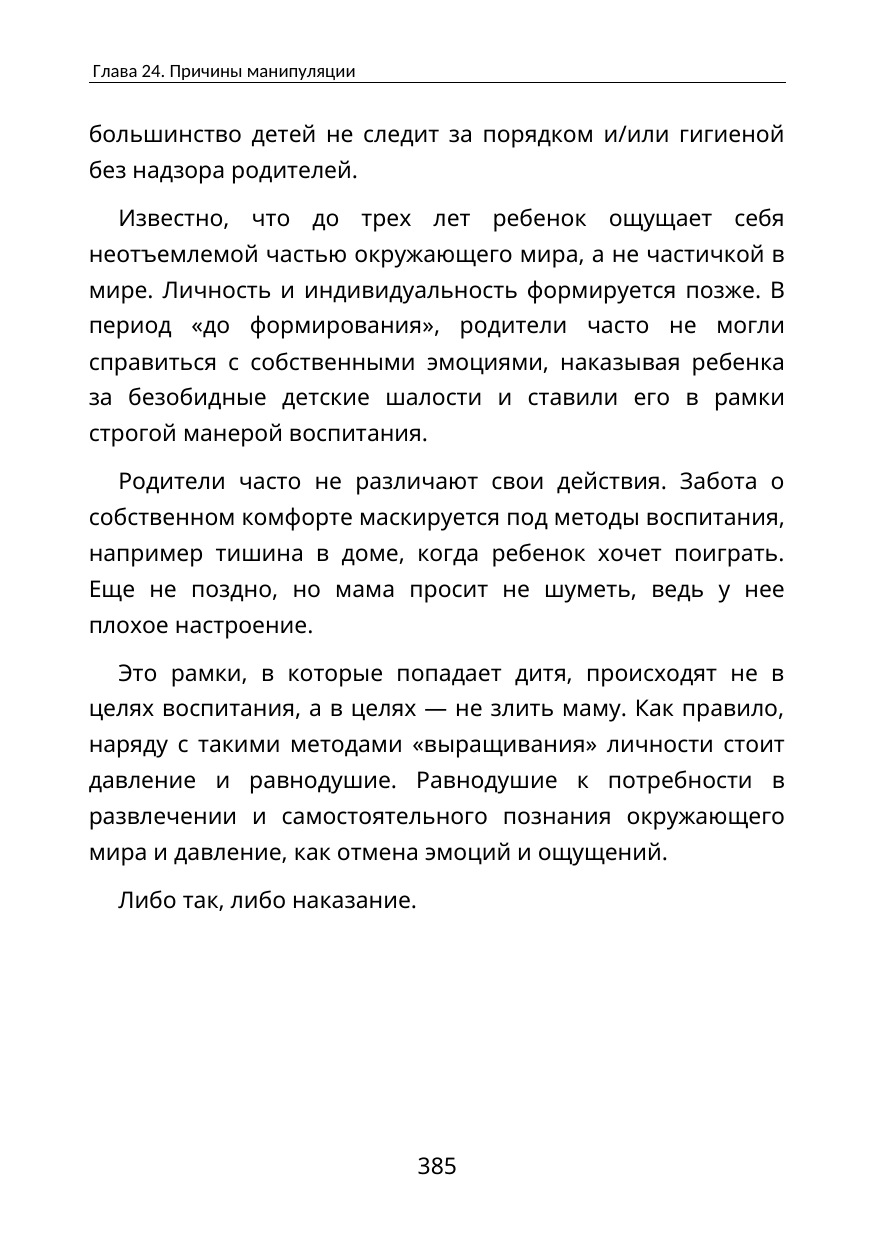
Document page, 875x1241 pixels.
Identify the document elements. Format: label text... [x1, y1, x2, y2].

text Известно, что до трех лет ребенок ощущает себя неотъемлемой частью окружающего мира, а не частичкой в мире. Личность и индивидуальность формируется позже. В период «до формирования», родители часто не могли справиться с собственными эмоциями, наказывая ребенка за безобидные детские шалости и ставили его в рамки строгой манерой воспитания. [88, 202, 786, 448]
text Это рамки, в которые попадает дитя, происходят не в целях воспитания, а в целях — не злить маму. Как правило, наряду с такими методами «выращивания» личности стоит давление и равнодушие. Равнодушие к потребности в развлечении и самостоятельного познания окружающего мира и давление, как отмена эмоций и ощущений. [88, 656, 786, 867]
text Либо так, либо наказание. [88, 884, 786, 915]
text Родители часто не различают свои действия. Забота о собственном комфорте маскируется под методы воспитания, например тишина в доме, когда ребенок хочет поиграть. Еще не поздно, но мама просит не шуметь, ведь у нее плохое настроение. [88, 465, 786, 640]
text большинство детей не следит за порядком и/или гигиеной без надзора родителей. [88, 118, 786, 185]
